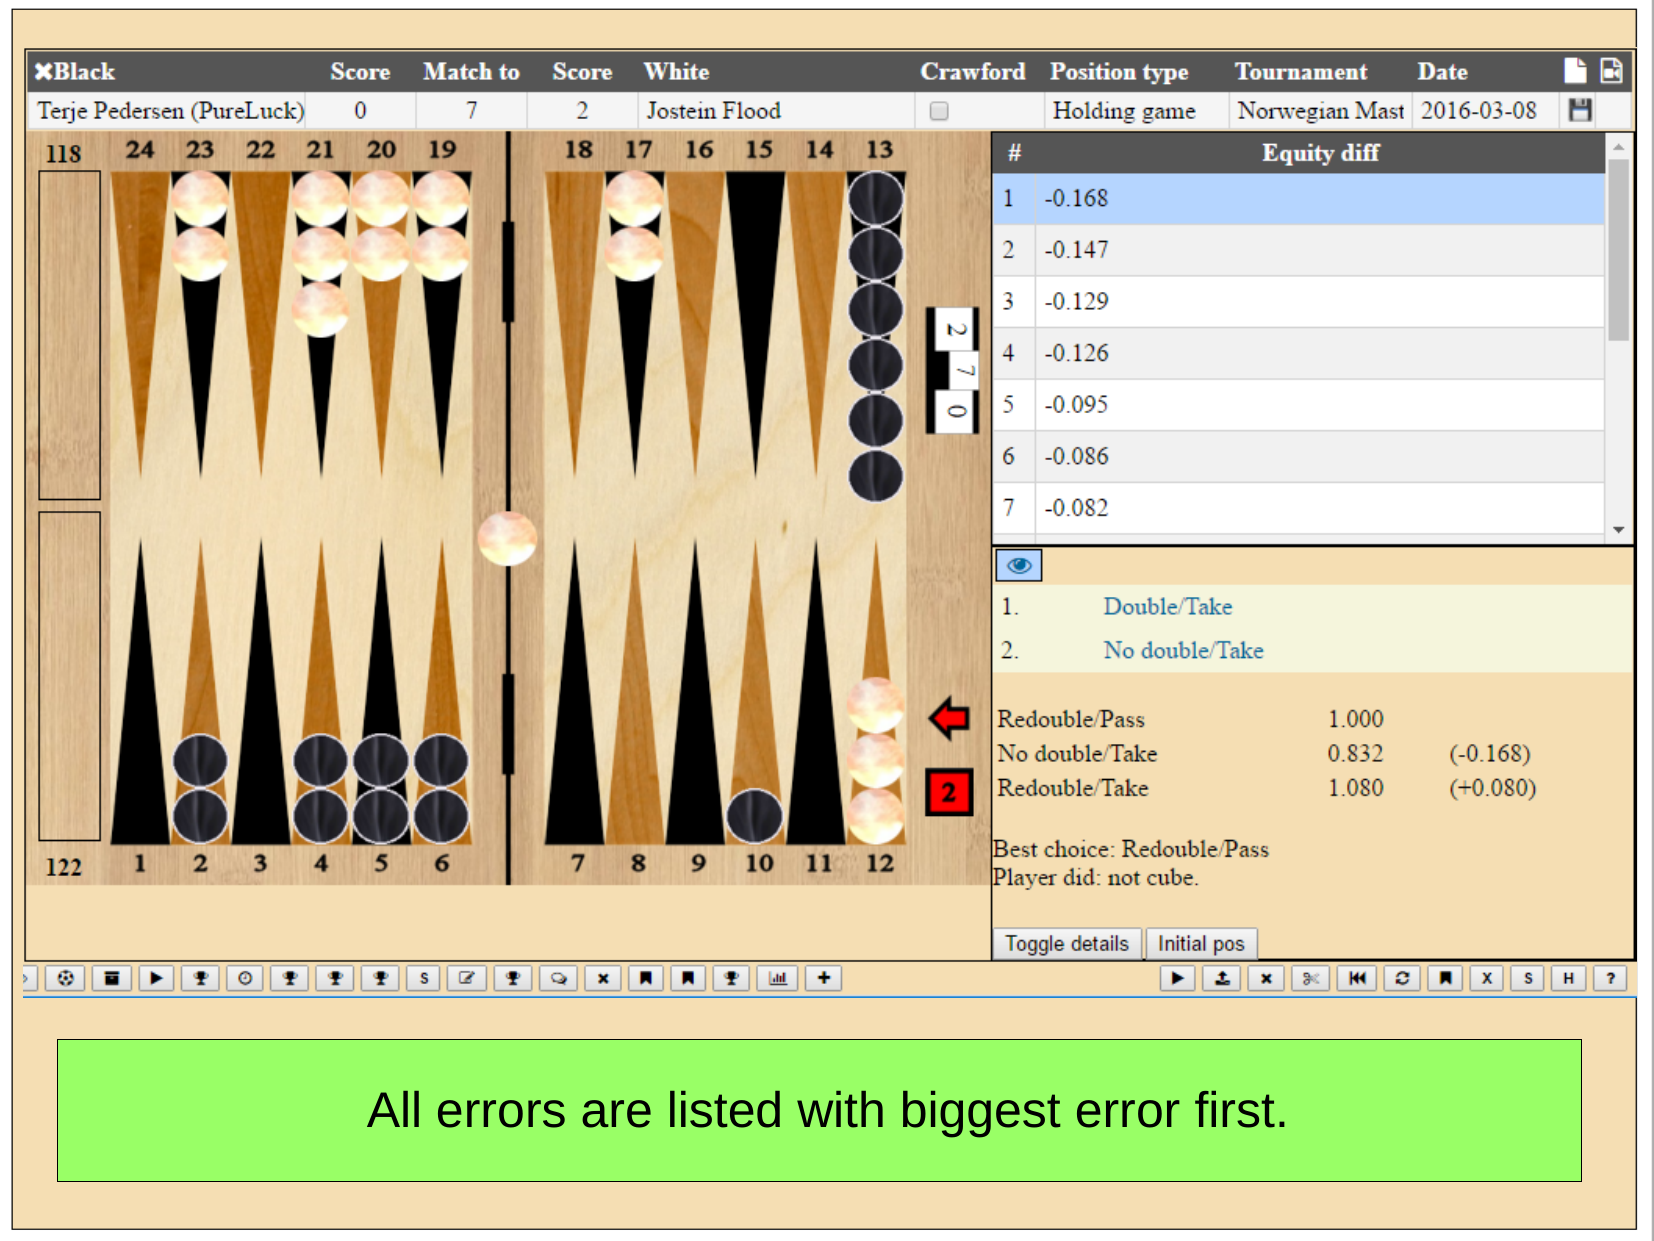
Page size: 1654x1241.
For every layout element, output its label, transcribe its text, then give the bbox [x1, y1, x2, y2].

text_box All errors are listed with biggest error first. [57, 1039, 1582, 1182]
picture [0, 0, 1654, 1241]
